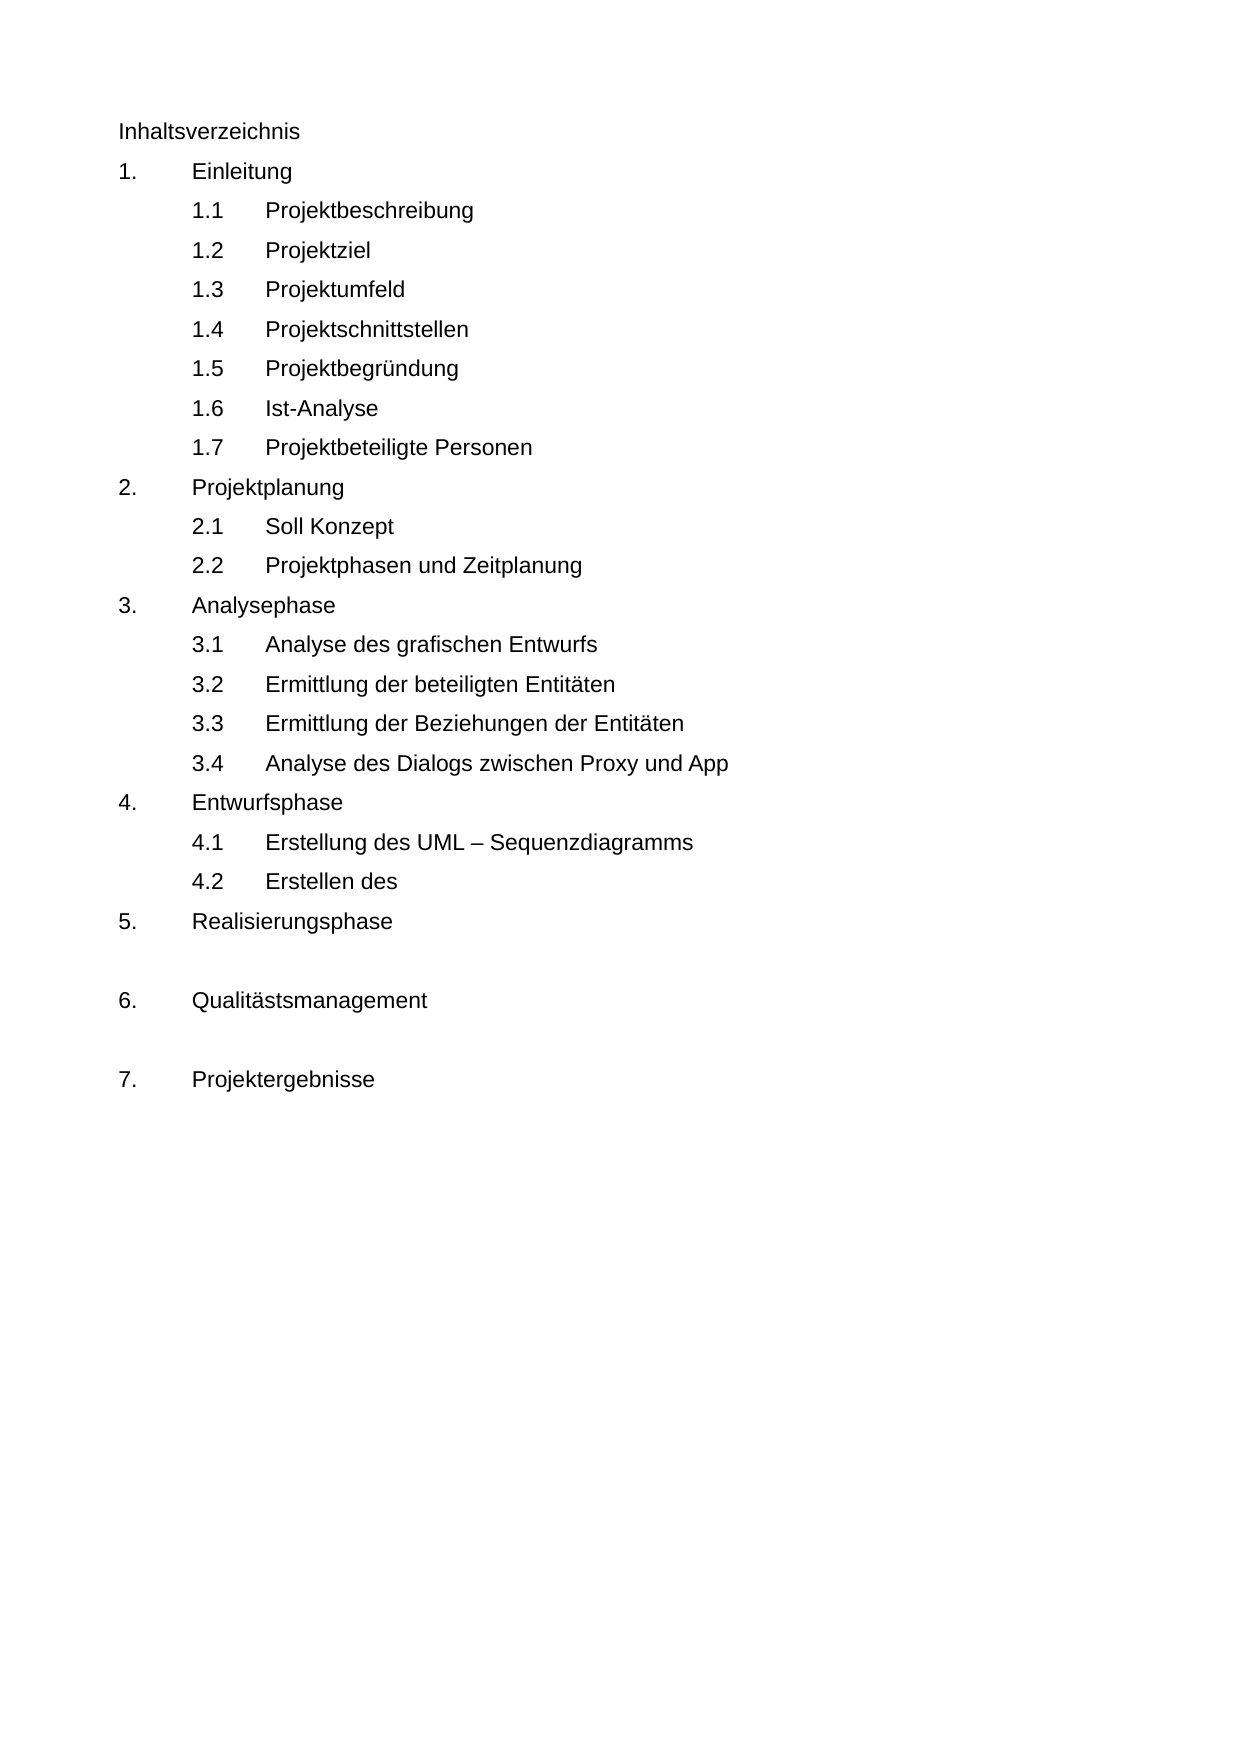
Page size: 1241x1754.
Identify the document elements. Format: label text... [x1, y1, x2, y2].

text 1.6 Ist-Analyse [118, 394, 1122, 421]
text 1.5 Projektbegründung [118, 355, 1122, 381]
text 1.4 Projektschnittstellen [118, 316, 1122, 342]
text 3.2 Ermittlung der beteiligten Entitäten [118, 671, 1122, 697]
text 3.4 Analyse des Dialogs zwischen Proxy und App [118, 750, 1122, 776]
text 6. Qualitästsmanagement [118, 987, 1122, 1013]
text 1.1 Projektbeschreibung [118, 197, 1122, 223]
text 3.1 Analyse des grafischen Entwurfs [118, 631, 1122, 658]
text 2.2 Projektphasen und Zeitplanung [118, 552, 1122, 579]
text 5. Realisierungsphase [118, 908, 1122, 934]
text 2.1 Soll Konzept [118, 513, 1122, 539]
text 3. Analysephase [118, 592, 1122, 618]
text 1.3 Projektumfeld [118, 276, 1122, 302]
text 1.2 Projektziel [118, 237, 1122, 263]
text 7. Projektergebnisse [118, 1066, 1122, 1092]
text 1.7 Projektbeteiligte Personen [118, 434, 1122, 460]
text 4. Entwurfsphase [118, 789, 1122, 816]
text 4.2 Erstellen des [118, 868, 1122, 894]
text 4.1 Erstellung des UML – Sequenzdiagramms [118, 829, 1122, 855]
text Inhaltsverzeichnis [118, 118, 1122, 144]
text 3.3 Ermittlung der Beziehungen der Entitäten [118, 710, 1122, 737]
text 2. Projektplanung [118, 473, 1122, 500]
text 1. Einleitung [118, 158, 1122, 184]
